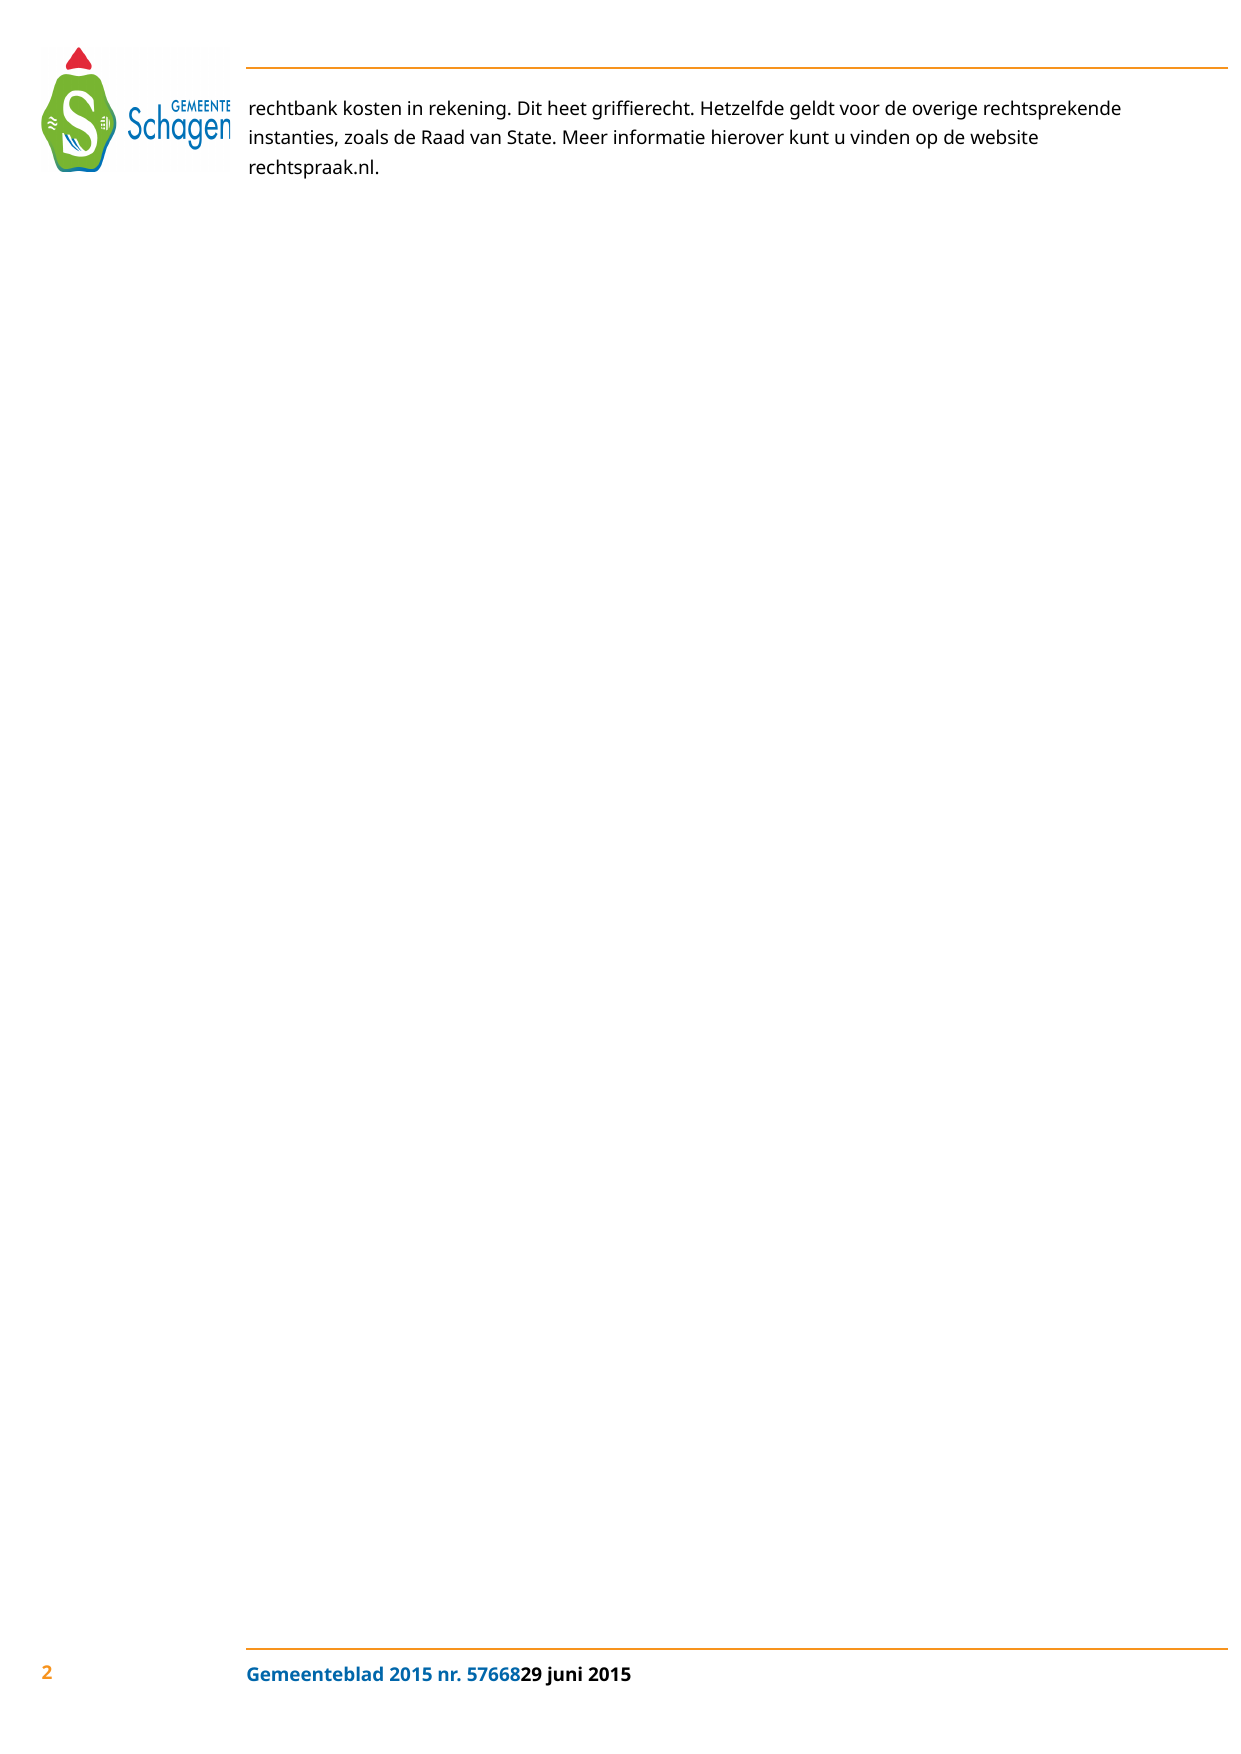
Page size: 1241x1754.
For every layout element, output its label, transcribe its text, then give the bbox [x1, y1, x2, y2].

text rechtbank kosten in rekening. Dit heet griffierecht. Hetzelfde geldt voor de overige rechtsprekende instanties, zoals de Raad van State. Meer informatie hierover kunt u vinden op de website rechtspraak.nl. [248, 95, 1152, 180]
picture [41, 47, 231, 172]
